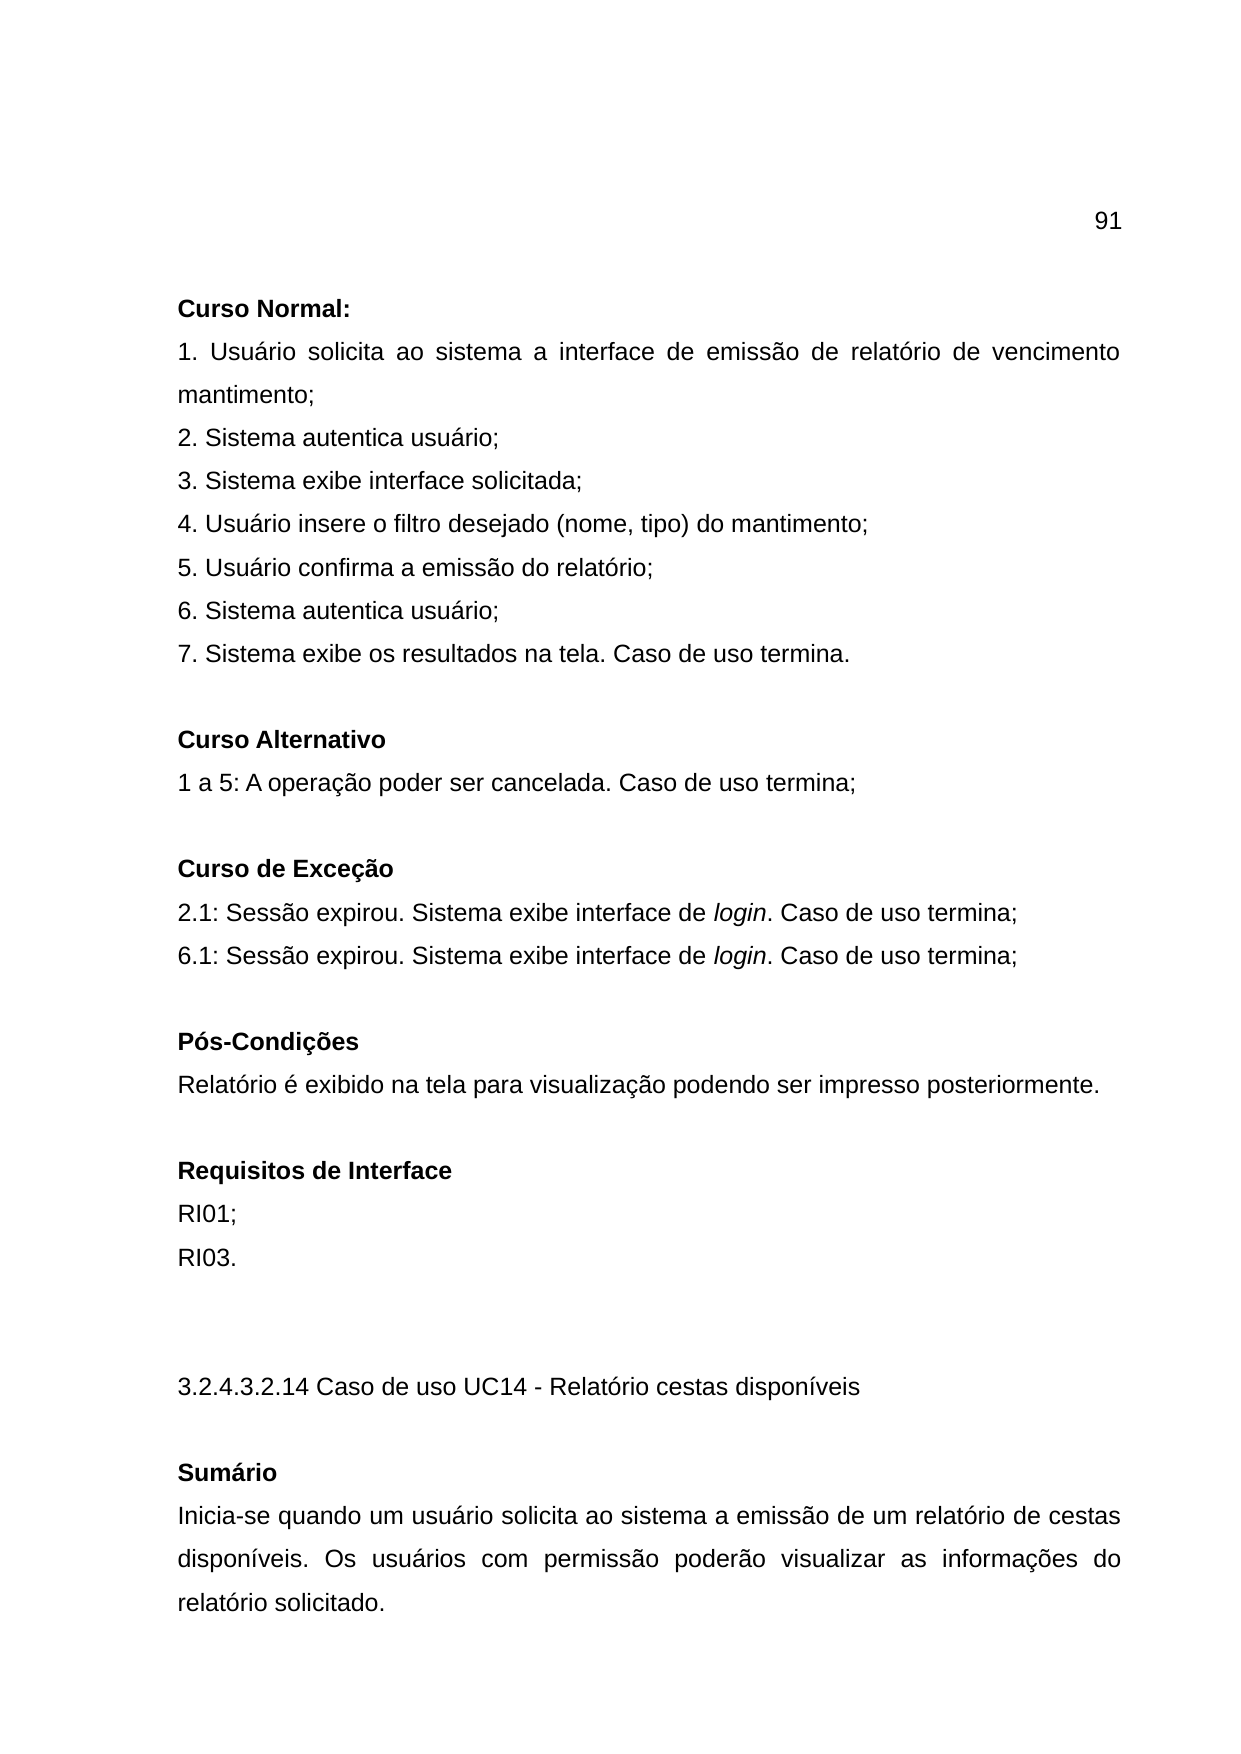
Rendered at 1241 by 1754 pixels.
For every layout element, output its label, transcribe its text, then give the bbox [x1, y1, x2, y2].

text Curso Normal: [177, 294, 1122, 322]
text 7. Sistema exibe os resultados na tela. Caso de uso termina. [177, 639, 1122, 667]
text 2. Sistema autentica usuário; [177, 423, 1122, 452]
text 4. Usuário insere o filtro desejado (nome, tipo) do mantimento; [177, 509, 1122, 538]
text RI03. [177, 1242, 1122, 1271]
text Sumário [177, 1458, 1122, 1487]
text 3.2.4.3.2.14 Caso de uso UC14 - Relatório cestas disponíveis [177, 1372, 1122, 1401]
text Inicia-se quando um usuário solicita ao sistema a emissão de um relatório de cestas disponíveis. Os usuários com permissão poderão visualizar as informações do relatório solicitado. [177, 1501, 1122, 1616]
text Relatório é exibido na tela para visualização podendo ser impresso posteriormente. [177, 1070, 1122, 1099]
text Curso Alternativo [177, 725, 1122, 754]
text 1 a 5: A operação poder ser cancelada. Caso de uso termina; [177, 768, 1122, 797]
text Pós-Condições [177, 1027, 1122, 1056]
text 5. Usuário confirma a emissão do relatório; [177, 552, 1122, 581]
text 6.1: Sessão expirou. Sistema exibe interface de login. Caso de uso termina; [177, 941, 1122, 969]
text 3. Sistema exibe interface solicitada; [177, 466, 1122, 495]
text 2.1: Sessão expirou. Sistema exibe interface de login. Caso de uso termina; [177, 897, 1122, 926]
text 1. Usuário solicita ao sistema a interface de emissão de relatório de vencimento mantimento; [177, 337, 1122, 409]
text Requisitos de Interface [177, 1156, 1122, 1185]
text Curso de Exceção [177, 854, 1122, 883]
text RI01; [177, 1199, 1122, 1228]
text 6. Sistema autentica usuário; [177, 596, 1122, 624]
